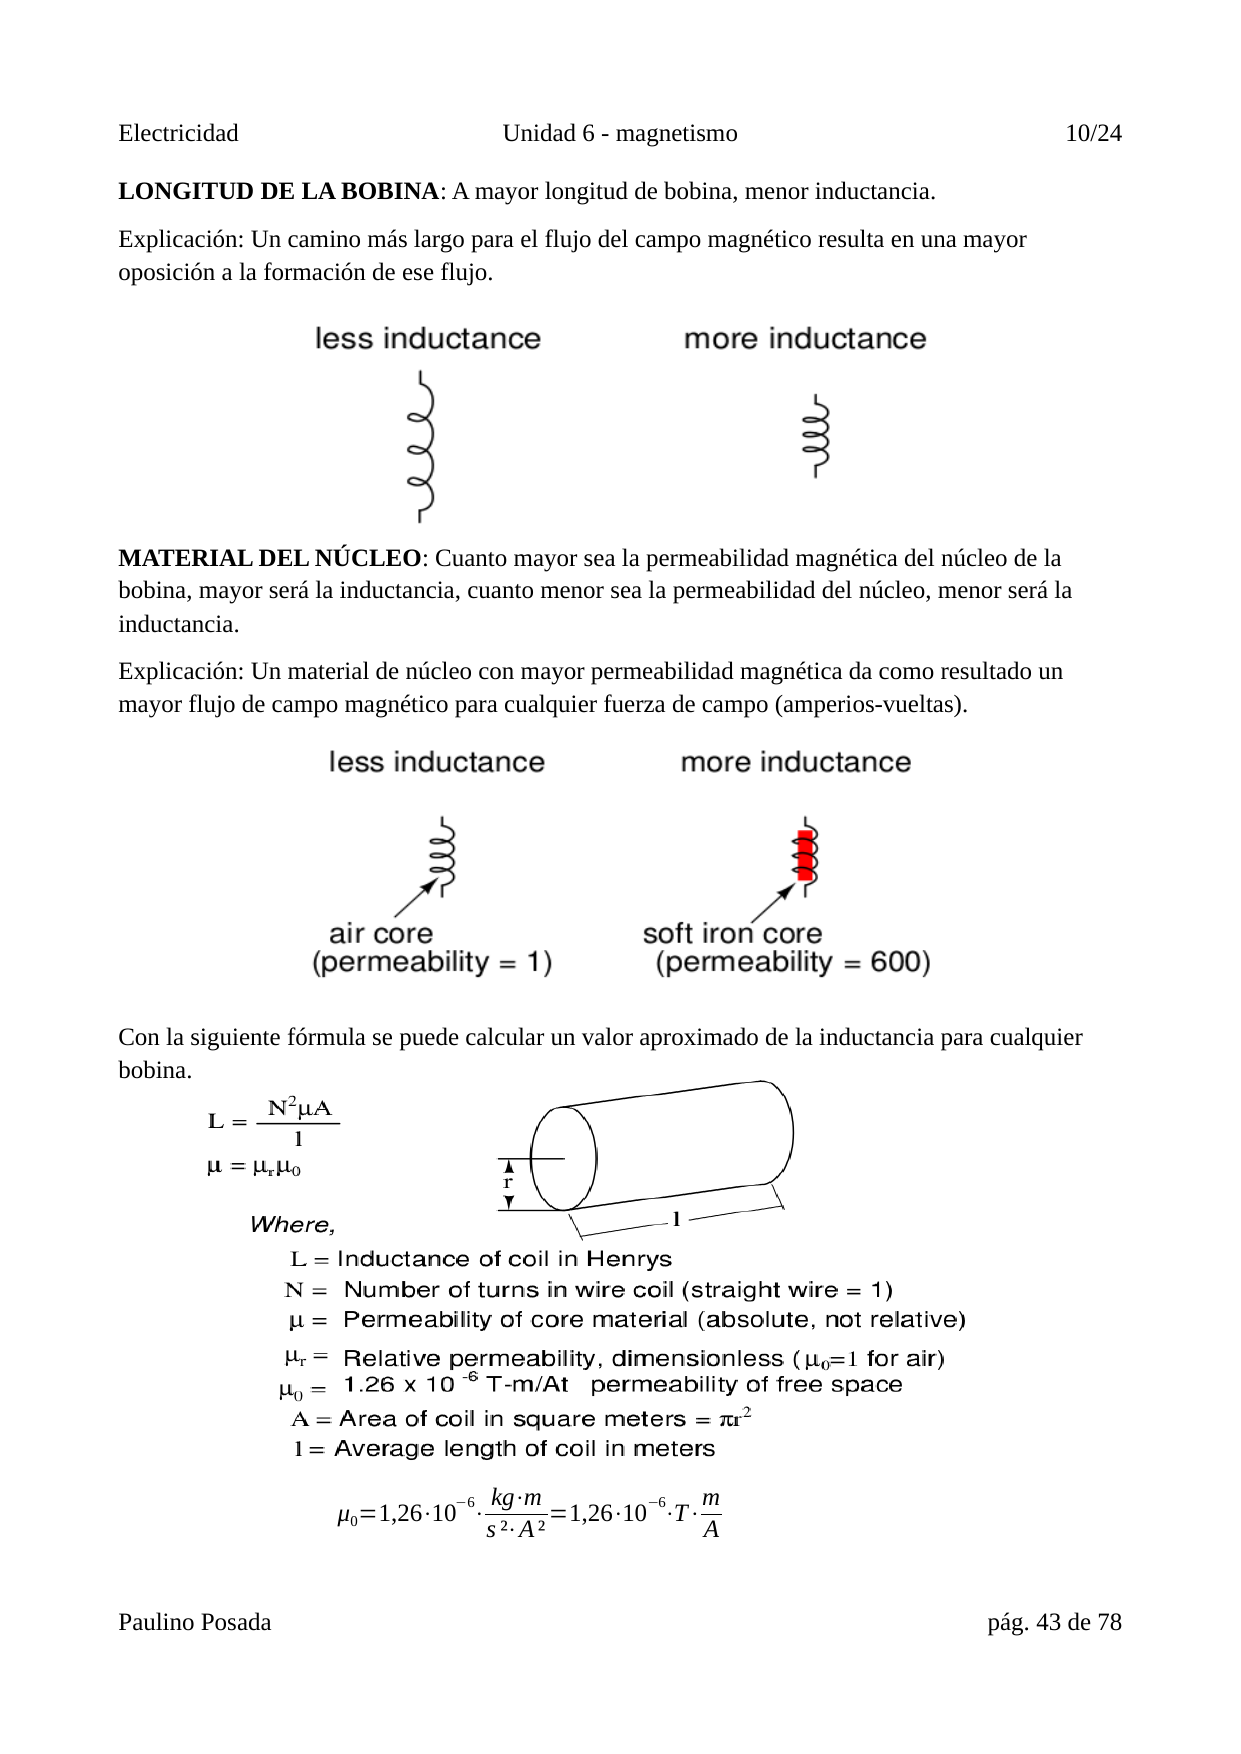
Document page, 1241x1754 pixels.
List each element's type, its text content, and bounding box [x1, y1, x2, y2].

text MATERIAL DEL NÚCLEO: Cuanto mayor sea la permeabilidad magnética del núcleo de la bobina, mayor será la inductancia, cuanto menor sea la permeabilidad del núcleo, menor será la inductancia. [118, 543, 1122, 637]
picture [294, 736, 946, 987]
picture [301, 304, 939, 536]
text LONGITUD DE LA BOBINA: A mayor longitud de bobina, menor inductancia. [118, 176, 1122, 205]
text Explicación: Un material de núcleo con mayor permeabilidad magnética da como resultado un mayor flujo de campo magnético para cualquier fuerza de campo (amperios-vueltas). [118, 656, 1122, 718]
text Explicación: Un camino más largo para el flujo del campo magnético resulta en una mayor oposición a la formación de ese flujo. [118, 224, 1122, 286]
picture [192, 1070, 970, 1469]
text Con la siguiente fórmula se puede calcular un valor aproximado de la inductancia para cualquier bobina. [118, 1022, 1122, 1084]
